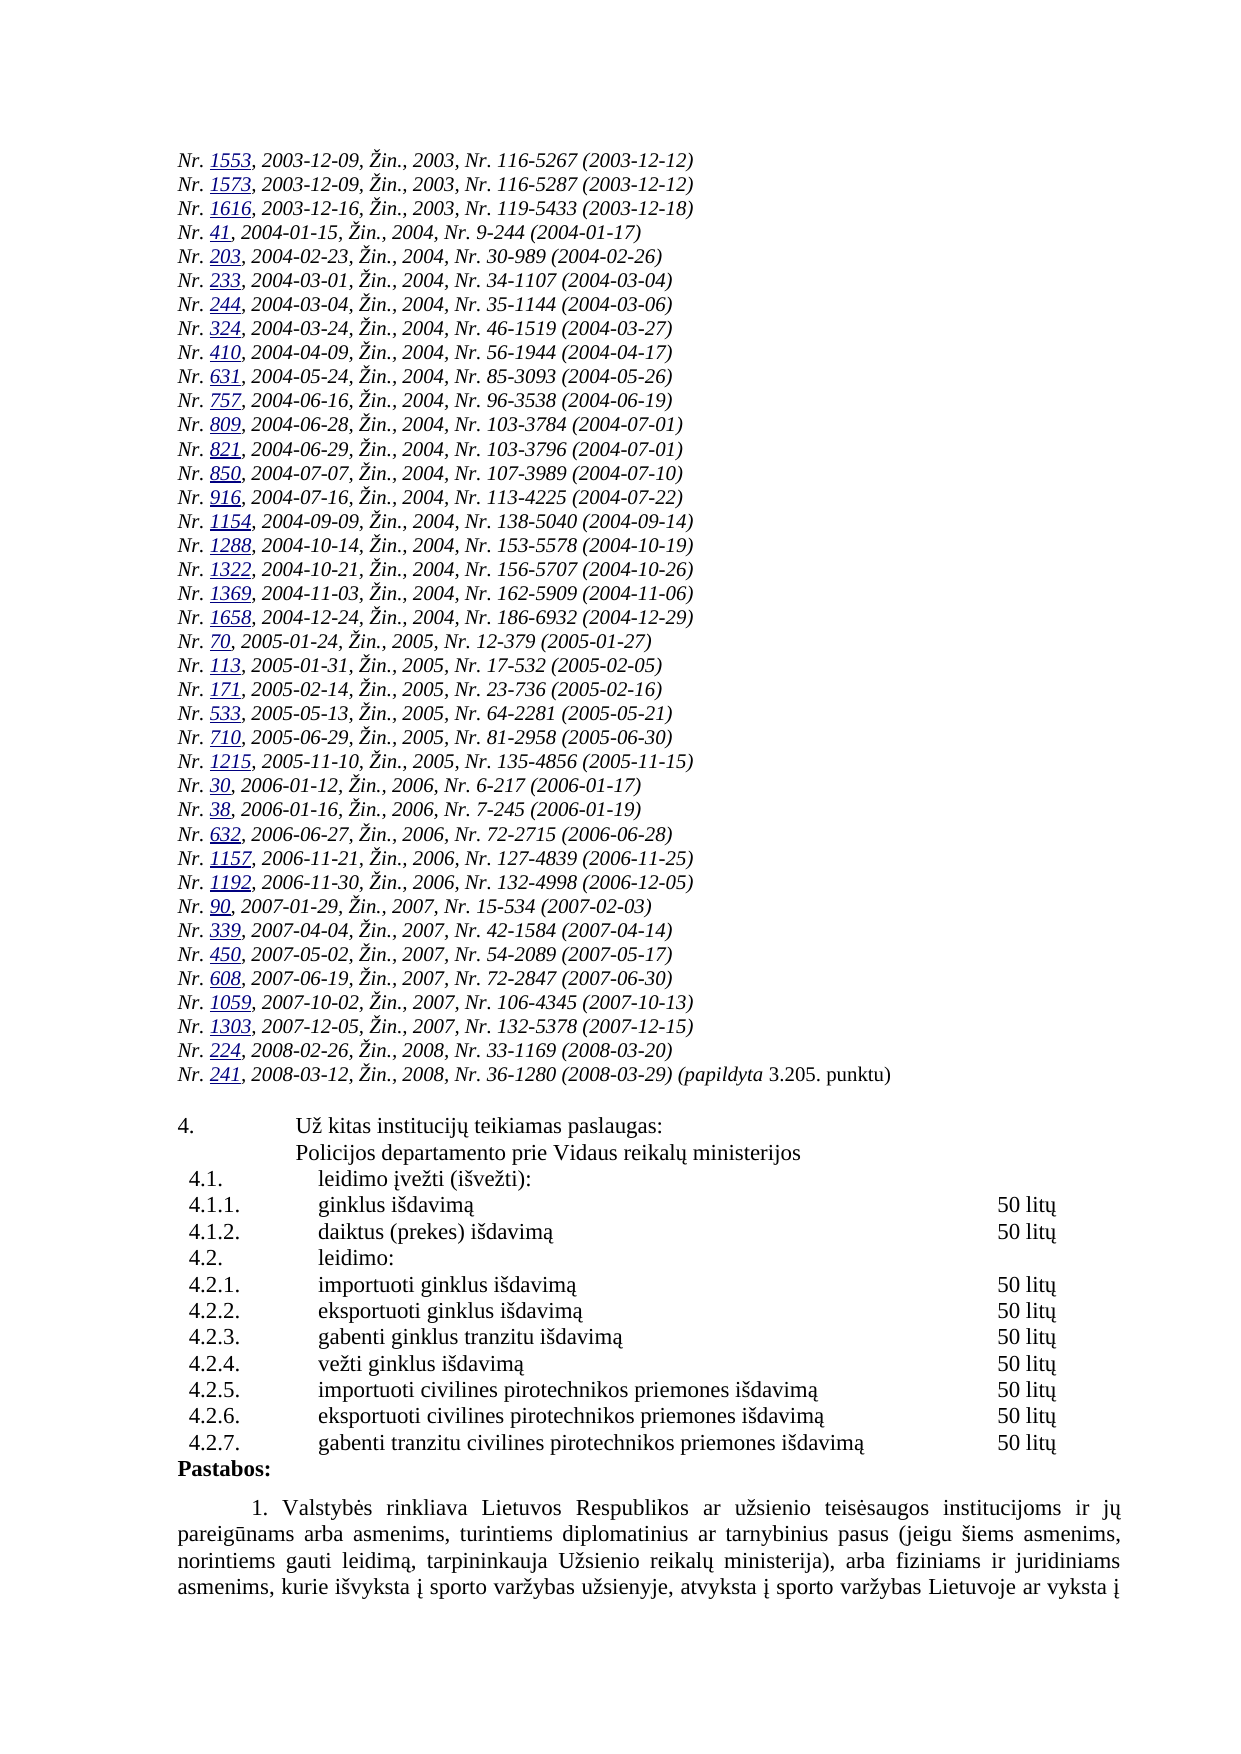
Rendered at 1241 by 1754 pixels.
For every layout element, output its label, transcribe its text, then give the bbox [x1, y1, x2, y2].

table_cell 50 litų [986, 1403, 1133, 1429]
text Nr. 1154, 2004-09-09, Žin., 2004, Nr. 138-5040 (2004-09-14) [177, 509, 1122, 533]
table_header 4.1. [177, 1165, 307, 1192]
table_cell 50 litų [986, 1218, 1133, 1244]
text Nr. 1573, 2003-12-09, Žin., 2003, Nr. 116-5287 (2003-12-12) [177, 172, 1122, 196]
table_cell vežti ginklus išdavimą [307, 1350, 986, 1376]
text Nr. 1322, 2004-10-21, Žin., 2004, Nr. 156-5707 (2004-10-26) [177, 557, 1122, 581]
text Nr. 1192, 2006-11-30, Žin., 2006, Nr. 132-4998 (2006-12-05) [177, 869, 1122, 894]
table_cell gabenti tranzitu civilines pirotechnikos priemones išdavimą [307, 1429, 986, 1455]
text Nr. 1553, 2003-12-09, Žin., 2003, Nr. 116-5267 (2003-12-12) [177, 148, 1122, 172]
text Nr. 203, 2004-02-23, Žin., 2004, Nr. 30-989 (2004-02-26) [177, 244, 1122, 268]
table_cell 4.1.2. [177, 1218, 307, 1244]
text Nr. 916, 2004-07-16, Žin., 2004, Nr. 113-4225 (2004-07-22) [177, 484, 1122, 509]
text Nr. 821, 2004-06-29, Žin., 2004, Nr. 103-3796 (2004-07-01) [177, 436, 1122, 461]
table_cell eksportuoti civilines pirotechnikos priemones išdavimą [307, 1403, 986, 1429]
text Nr. 1157, 2006-11-21, Žin., 2006, Nr. 127-4839 (2006-11-25) [177, 846, 1122, 869]
text Nr. 1303, 2007-12-05, Žin., 2007, Nr. 132-5378 (2007-12-15) [177, 1014, 1122, 1038]
table_cell daiktus (prekes) išdavimą [307, 1218, 986, 1244]
table_cell leidimo: [307, 1244, 986, 1271]
text Nr. 1059, 2007-10-02, Žin., 2007, Nr. 106-4345 (2007-10-13) [177, 990, 1122, 1014]
table_cell importuoti civilines pirotechnikos priemones išdavimą [307, 1376, 986, 1402]
table_cell 4.1.1. [177, 1192, 307, 1218]
text Nr. 171, 2005-02-14, Žin., 2005, Nr. 23-736 (2005-02-16) [177, 677, 1122, 701]
text Nr. 324, 2004-03-24, Žin., 2004, Nr. 46-1519 (2004-03-27) [177, 316, 1122, 340]
text Nr. 1616, 2003-12-16, Žin., 2003, Nr. 119-5433 (2003-12-18) [177, 196, 1122, 220]
text Nr. 339, 2007-04-04, Žin., 2007, Nr. 42-1584 (2007-04-14) [177, 918, 1122, 942]
text Nr. 233, 2004-03-01, Žin., 2004, Nr. 34-1107 (2004-03-04) [177, 268, 1122, 292]
text Nr. 90, 2007-01-29, Žin., 2007, Nr. 15-534 (2007-02-03) [177, 894, 1122, 918]
table_cell [986, 1244, 1133, 1271]
table_cell ginklus išdavimą [307, 1192, 986, 1218]
text Nr. 631, 2004-05-24, Žin., 2004, Nr. 85-3093 (2004-05-26) [177, 364, 1122, 388]
text Nr. 241, 2008-03-12, Žin., 2008, Nr. 36-1280 (2008-03-29) (papildyta 3.205. punktu) [177, 1062, 1122, 1086]
table_cell 50 litų [986, 1192, 1133, 1218]
text Nr. 632, 2006-06-27, Žin., 2006, Nr. 72-2715 (2006-06-28) [177, 821, 1122, 846]
text Nr. 1288, 2004-10-14, Žin., 2004, Nr. 153-5578 (2004-10-19) [177, 533, 1122, 557]
text Nr. 608, 2007-06-19, Žin., 2007, Nr. 72-2847 (2007-06-30) [177, 966, 1122, 990]
table_cell 4.2.3. [177, 1323, 307, 1350]
text Policijos departamento prie Vidaus reikalų ministerijos [177, 1139, 945, 1165]
table_cell 50 litų [986, 1429, 1133, 1455]
text 1. Valstybės rinkliava Lietuvos Respublikos ar užsienio teisėsaugos institucijoms ir jų pareigūnams arba asmenims, turintiems diplomatinius ar tarnybinius pasus (jeigu šiems asmenims, norintiems gauti leidimą, tarpininkauja Užsienio reikalų ministerija), arba fiziniams ir juridiniams asmenims, kurie išvyksta į sporto varžybas užsienyje, atvyksta į sporto varžybas Lietuvoje ar vyksta į [177, 1494, 1122, 1599]
table_cell 4.2.1. [177, 1271, 307, 1297]
text Nr. 41, 2004-01-15, Žin., 2004, Nr. 9-244 (2004-01-17) [177, 220, 1122, 244]
text Nr. 38, 2006-01-16, Žin., 2006, Nr. 7-245 (2006-01-19) [177, 797, 1122, 821]
text Nr. 533, 2005-05-13, Žin., 2005, Nr. 64-2281 (2005-05-21) [177, 701, 1122, 725]
text Nr. 850, 2004-07-07, Žin., 2004, Nr. 107-3989 (2004-07-10) [177, 461, 1122, 484]
text Nr. 809, 2004-06-28, Žin., 2004, Nr. 103-3784 (2004-07-01) [177, 412, 1122, 436]
table_cell 4.2.6. [177, 1403, 307, 1429]
table_cell importuoti ginklus išdavimą [307, 1271, 986, 1297]
table_cell 4.2.5. [177, 1376, 307, 1402]
text Nr. 1658, 2004-12-24, Žin., 2004, Nr. 186-6932 (2004-12-29) [177, 605, 1122, 629]
table_header [986, 1165, 1133, 1192]
table_header leidimo įvežti (išvežti): [307, 1165, 986, 1192]
table_cell 4.2.4. [177, 1350, 307, 1376]
text Nr. 410, 2004-04-09, Žin., 2004, Nr. 56-1944 (2004-04-17) [177, 340, 1122, 364]
table_cell 50 litų [986, 1376, 1133, 1402]
table_cell gabenti ginklus tranzitu išdavimą [307, 1323, 986, 1350]
table_cell 50 litų [986, 1297, 1133, 1323]
table_cell 4.2. [177, 1244, 307, 1271]
text Nr. 710, 2005-06-29, Žin., 2005, Nr. 81-2958 (2005-06-30) [177, 725, 1122, 749]
text Nr. 70, 2005-01-24, Žin., 2005, Nr. 12-379 (2005-01-27) [177, 629, 1122, 653]
text Nr. 1369, 2004-11-03, Žin., 2004, Nr. 162-5909 (2004-11-06) [177, 581, 1122, 605]
text Nr. 757, 2004-06-16, Žin., 2004, Nr. 96-3538 (2004-06-19) [177, 388, 1122, 412]
table_cell 4.2.7. [177, 1429, 307, 1455]
text Nr. 1215, 2005-11-10, Žin., 2005, Nr. 135-4856 (2005-11-15) [177, 749, 1122, 773]
table_cell 50 litų [986, 1323, 1133, 1350]
table_cell 50 litų [986, 1350, 1133, 1376]
text Pastabos: [177, 1455, 1122, 1481]
table_cell 4.2.2. [177, 1297, 307, 1323]
table_cell 50 litų [986, 1271, 1133, 1297]
text 4. Už kitas institucijų teikiamas paslaugas: [177, 1112, 945, 1139]
table_cell eksportuoti ginklus išdavimą [307, 1297, 986, 1323]
text Nr. 113, 2005-01-31, Žin., 2005, Nr. 17-532 (2005-02-05) [177, 653, 1122, 677]
text Nr. 224, 2008-02-26, Žin., 2008, Nr. 33-1169 (2008-03-20) [177, 1038, 1122, 1062]
text Nr. 30, 2006-01-12, Žin., 2006, Nr. 6-217 (2006-01-17) [177, 773, 1122, 797]
text Nr. 450, 2007-05-02, Žin., 2007, Nr. 54-2089 (2007-05-17) [177, 942, 1122, 966]
text Nr. 244, 2004-03-04, Žin., 2004, Nr. 35-1144 (2004-03-06) [177, 292, 1122, 316]
